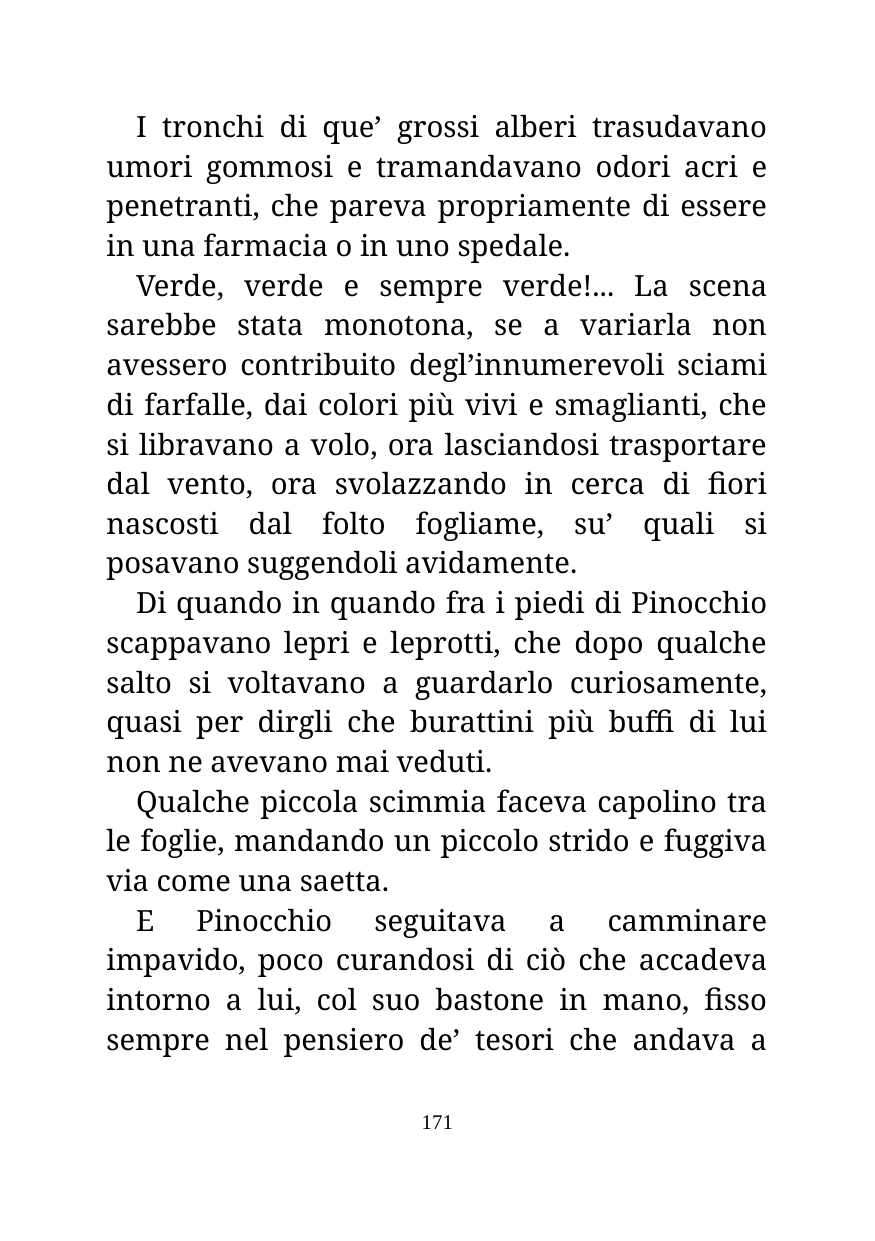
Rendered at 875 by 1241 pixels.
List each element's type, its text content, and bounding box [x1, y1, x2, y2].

text Qualche piccola scimmia faceva capolino tra le foglie, mandando un piccolo strido e fuggiva via come una saetta. [106, 781, 768, 900]
text E Pinocchio seguitava a camminare impavido, poco curandosi di ciò che accadeva intorno a lui, col suo bastone in mano, fisso sempre nel pensiero de’ tesori che andava a [106, 900, 768, 1059]
text Verde, verde e sempre verde!... La scena sarebbe stata monotona, se a variarla non avessero contribuito degl’innumerevoli sciami di farfalle, dai colori più vivi e smaglianti, che si libravano a volo, ora lasciandosi trasportare dal vento, ora svolazzando in cerca di fiori nascosti dal folto fogliame, su’ quali si posavano suggendoli avidamente. [106, 265, 768, 582]
text I tronchi di que’ grossi alberi trasudavano umori gommosi e tramandavano odori acri e penetranti, che pareva propriamente di essere in una farmacia o in uno spedale. [106, 106, 768, 265]
text Di quando in quando fra i piedi di Pinocchio scappavano lepri e leprotti, che dopo qualche salto si voltavano a guardarlo curiosamente, quasi per dirgli che burattini più buffi di lui non ne avevano mai veduti. [106, 582, 768, 781]
